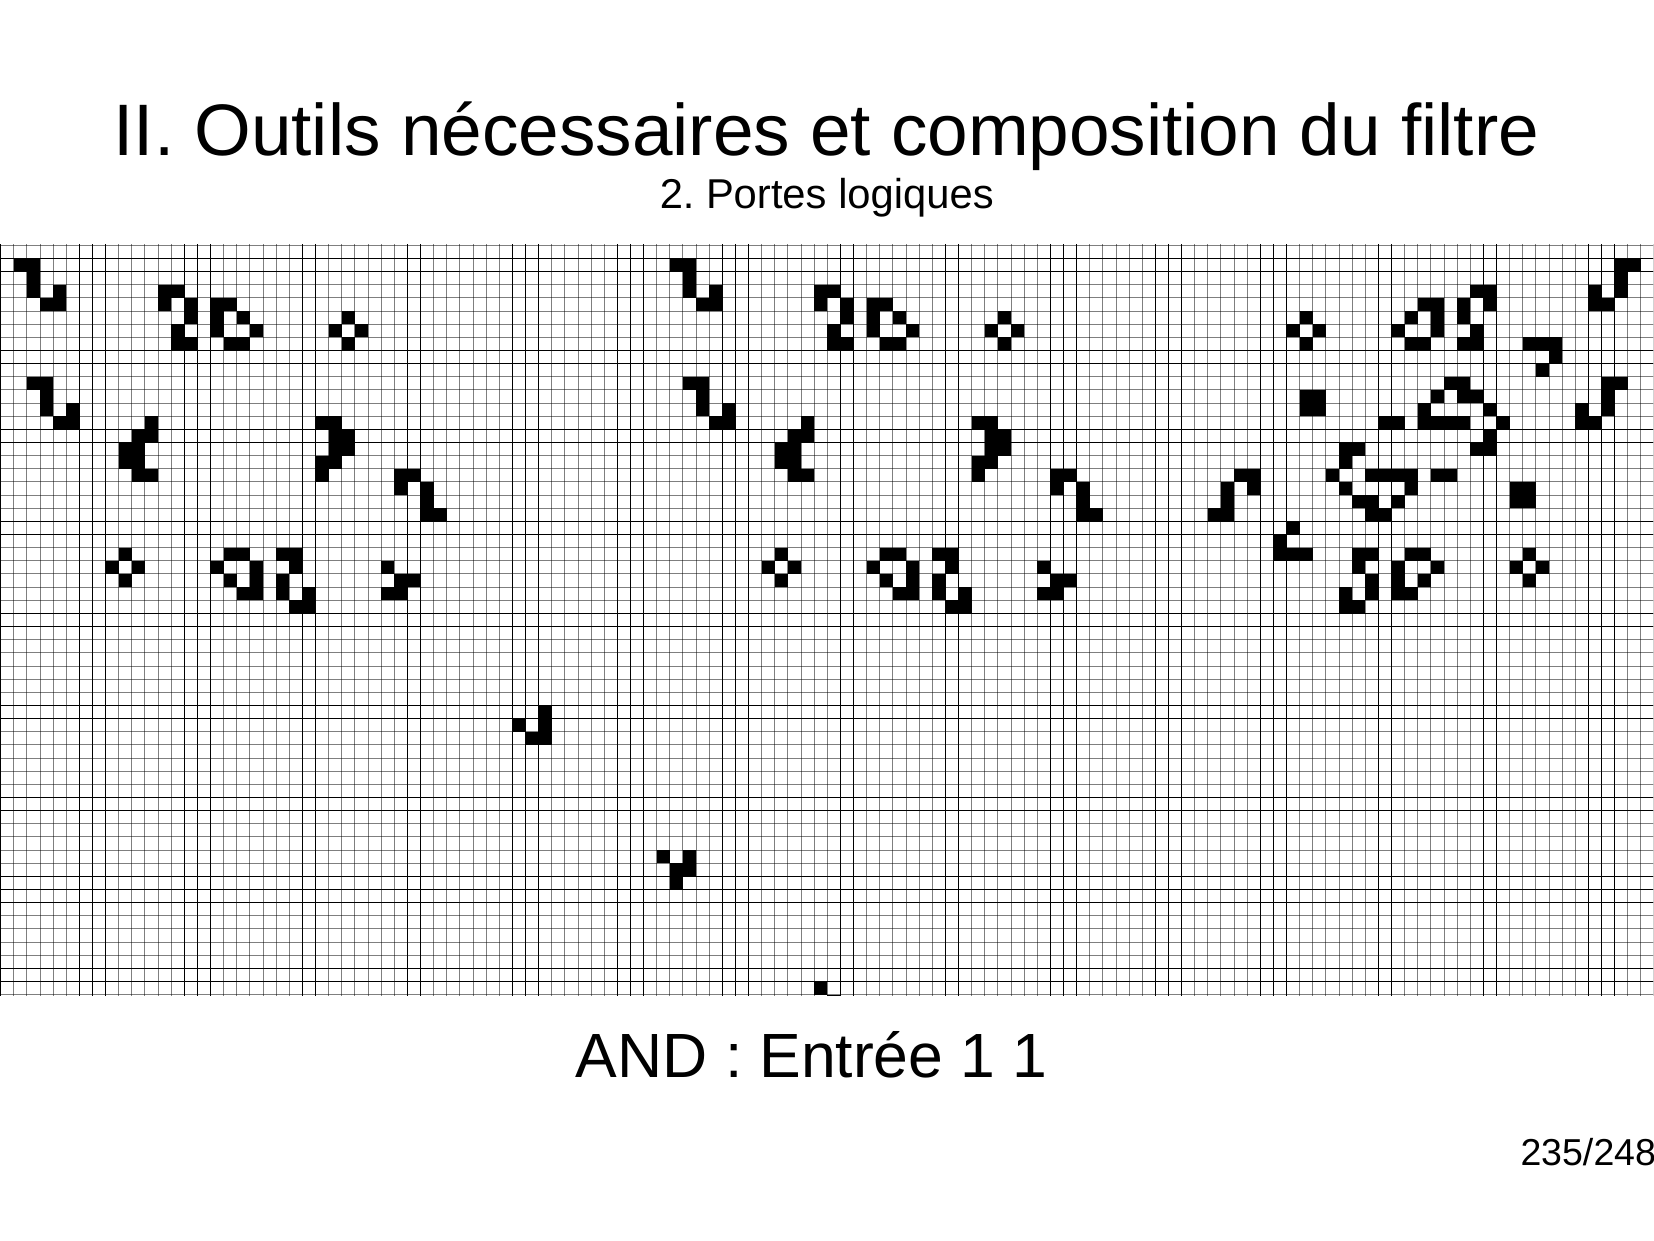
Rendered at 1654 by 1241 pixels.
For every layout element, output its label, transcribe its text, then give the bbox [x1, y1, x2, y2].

text_box <number>/248 [1505, 1124, 1654, 1182]
picture [0, 244, 1654, 996]
title II. Outils nécessaires et composition du filtre 2. Portes logiques [82, 49, 1571, 257]
text_box AND : Entrée 1 1 [561, 1013, 1063, 1099]
